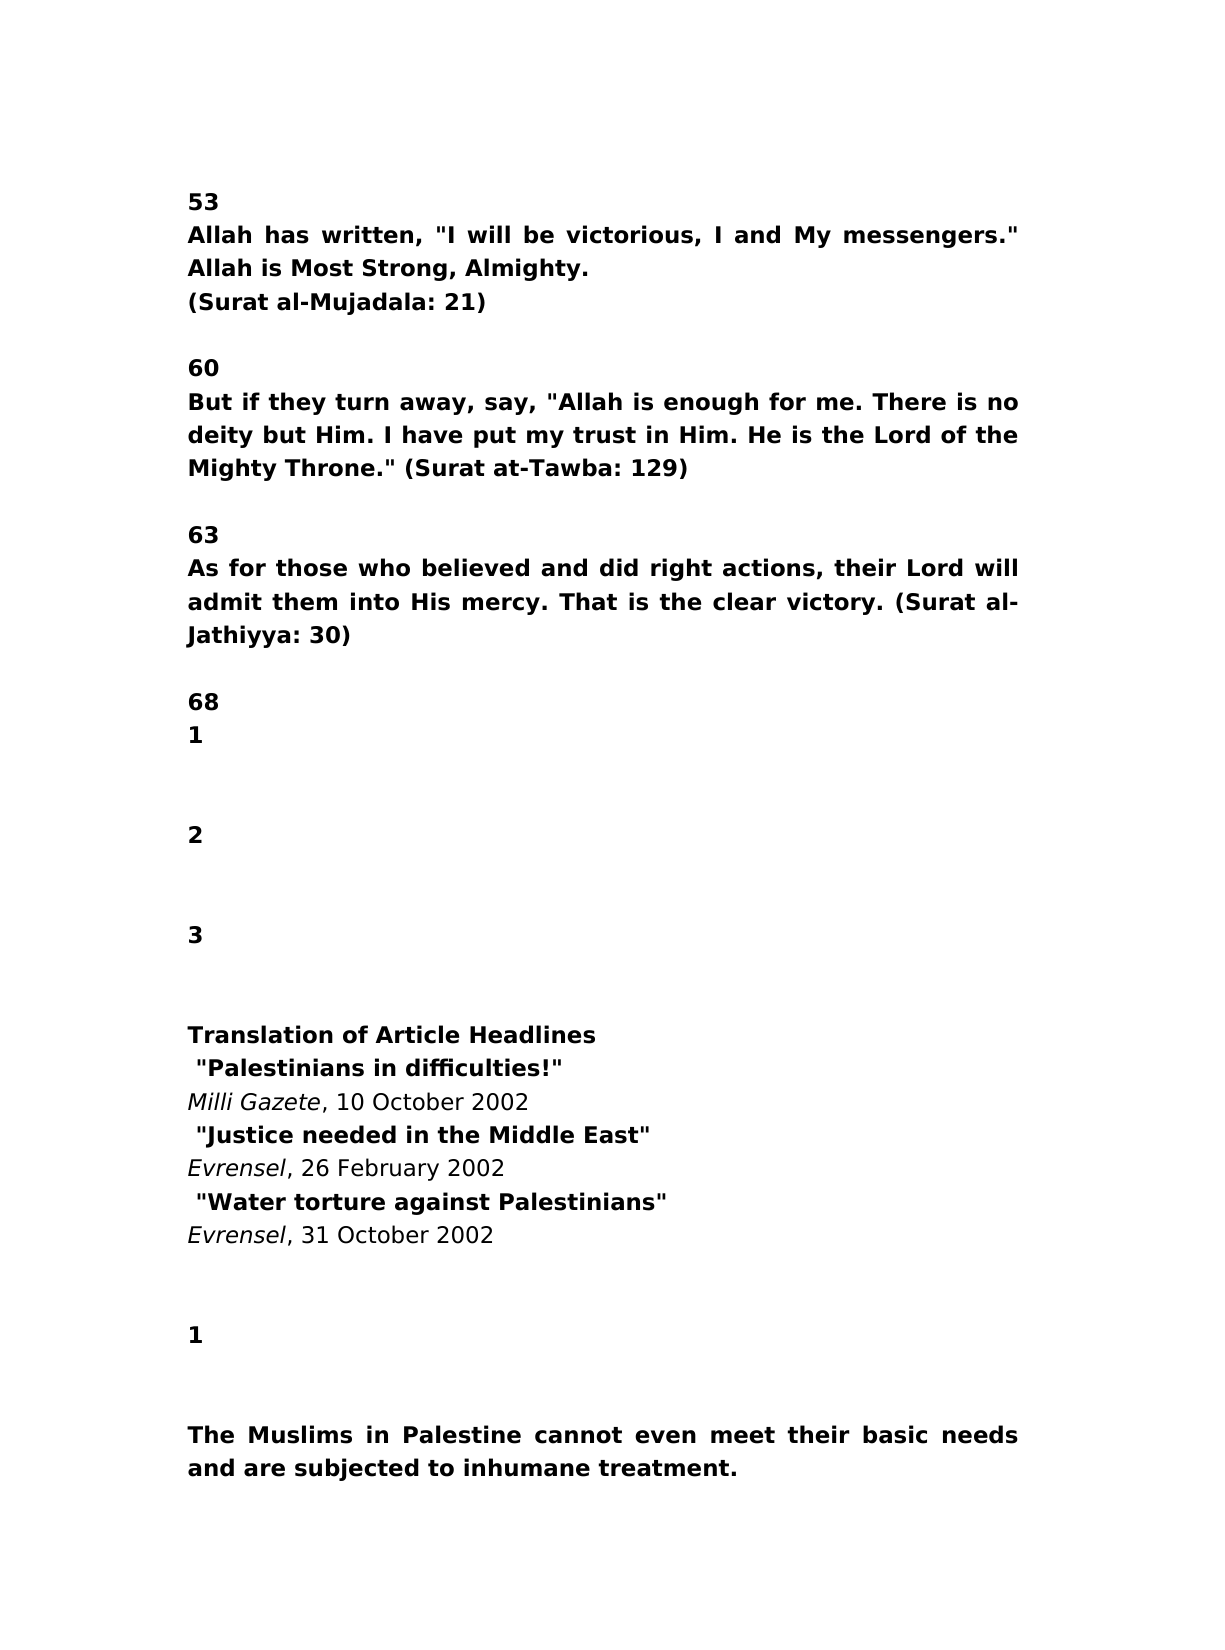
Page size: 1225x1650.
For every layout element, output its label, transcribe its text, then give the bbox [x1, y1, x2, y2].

text 53 [187, 183, 1020, 217]
text Evrensel, 26 February 2002 [187, 1150, 1020, 1183]
text The Muslims in Palestine cannot even meet their basic needs and are subjected to inhumane treatment. [187, 1417, 1020, 1483]
text 2 [187, 817, 1020, 850]
text Milli Gazete, 10 October 2002 [187, 1083, 1020, 1117]
text "Justice needed in the Middle East" [187, 1117, 1020, 1150]
text 68 [187, 683, 1020, 717]
text 1 [187, 1317, 1020, 1350]
text 63 [187, 517, 1020, 550]
text 3 [187, 917, 1020, 950]
text As for those who believed and did right actions, their Lord will admit them into His mercy. That is the clear victory. (Surat al-Jathiyya: 30) [187, 550, 1020, 650]
text Allah has written, "I will be victorious, I and My messengers." Allah is Most Strong, Almighty. [187, 217, 1020, 283]
text "Palestinians in difficulties!" [187, 1050, 1020, 1083]
text But if they turn away, say, "Allah is enough for me. There is no deity but Him. I have put my trust in Him. He is the Lord of the Mighty Throne." (Surat at-Tawba: 129) [187, 383, 1020, 483]
text (Surat al-Mujadala: 21) [187, 283, 1020, 317]
text Translation of Article Headlines [187, 1017, 1020, 1050]
text "Water torture against Palestinians" [187, 1183, 1020, 1217]
text 1 [187, 717, 1020, 750]
text 60 [187, 350, 1020, 383]
text Evrensel, 31 October 2002 [187, 1217, 1020, 1250]
